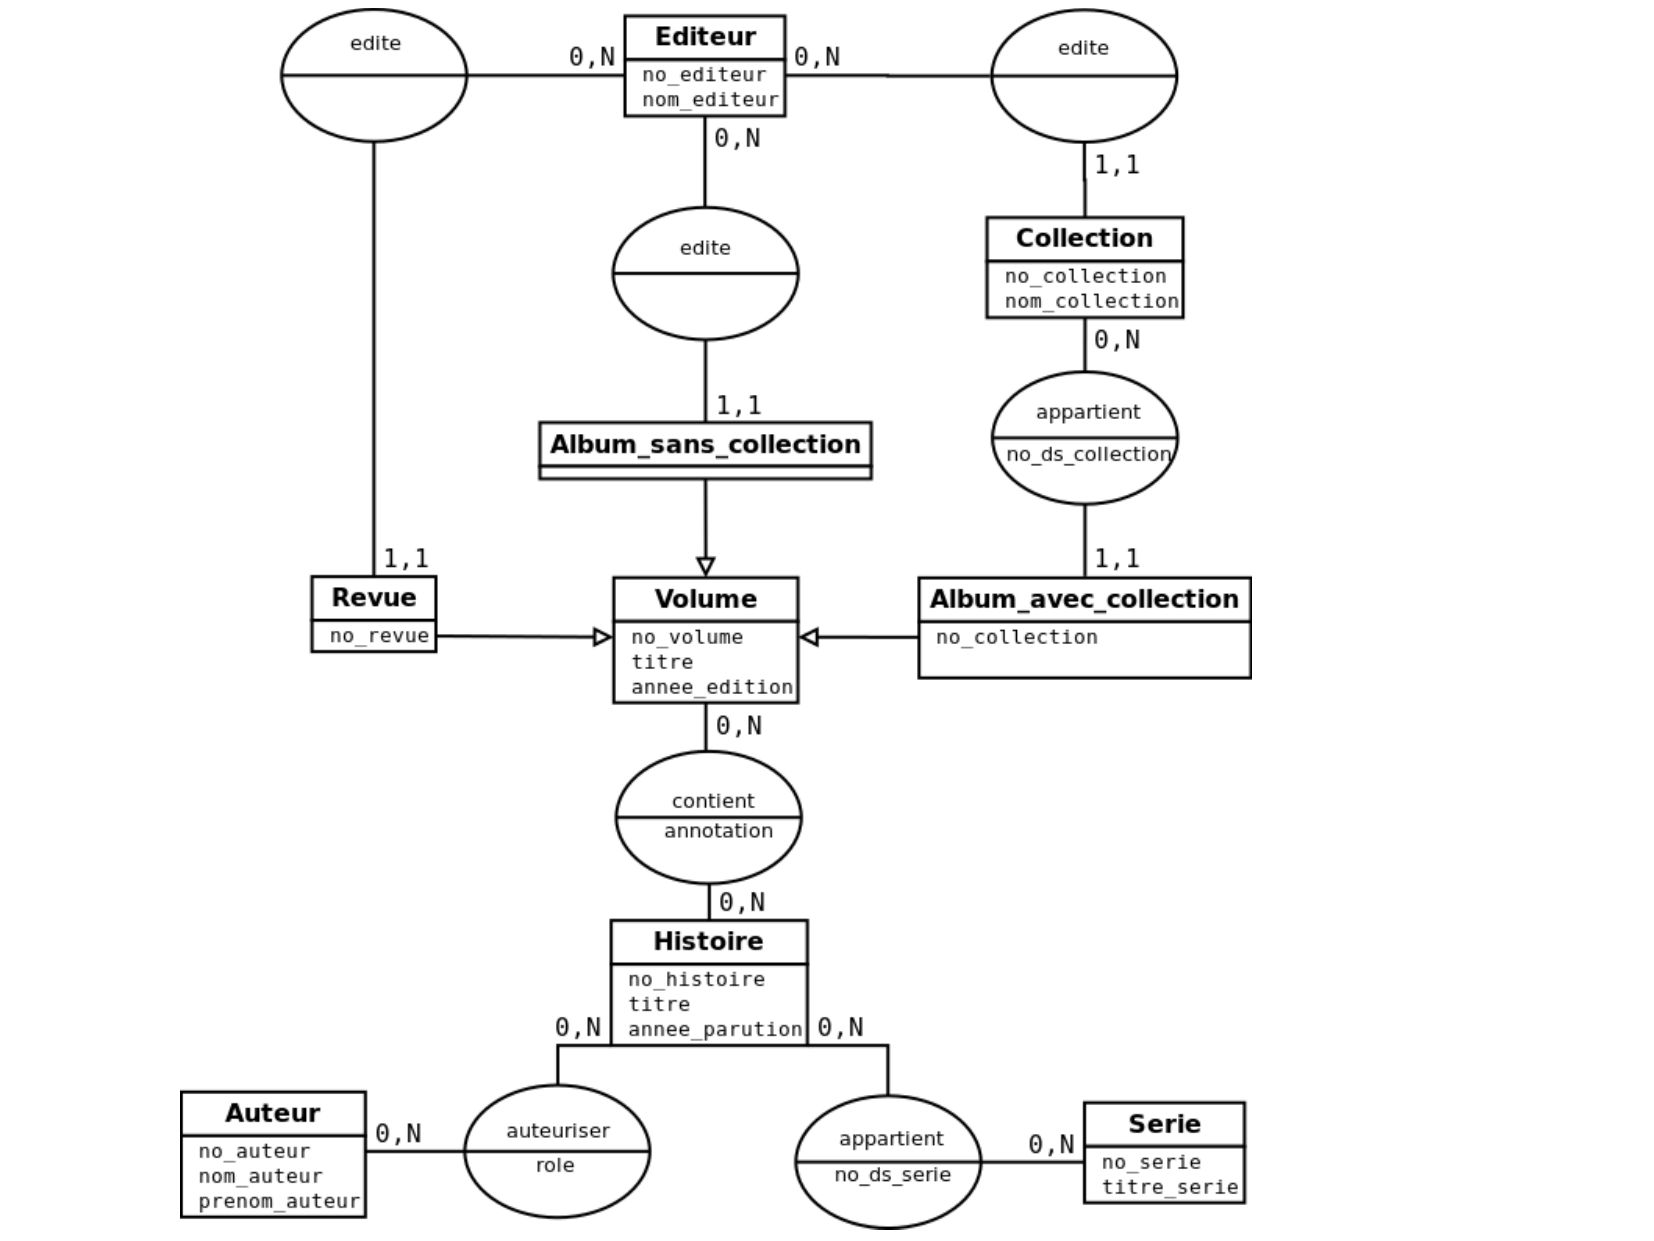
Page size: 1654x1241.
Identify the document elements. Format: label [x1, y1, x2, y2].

picture [180, 8, 1252, 1231]
